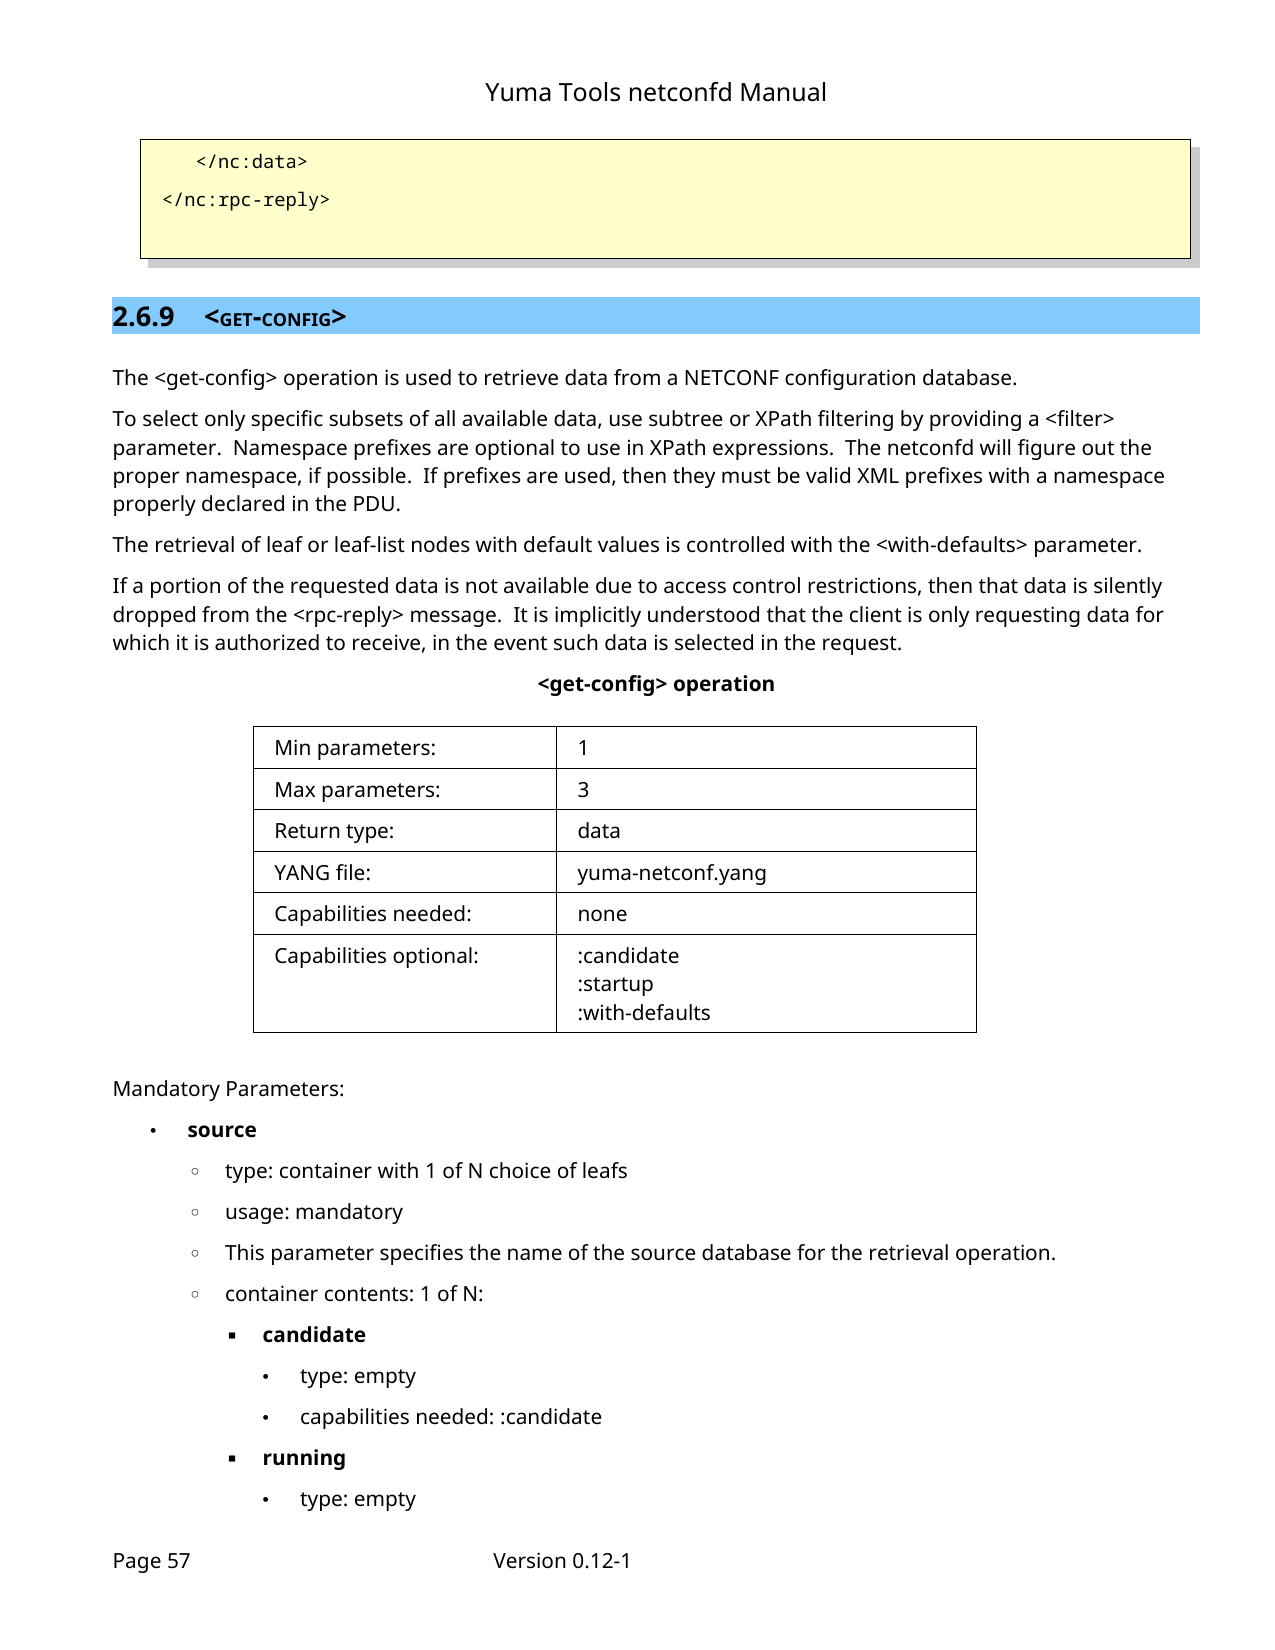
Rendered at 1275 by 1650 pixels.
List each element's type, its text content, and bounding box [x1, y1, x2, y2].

text </nc:data> [141, 140, 1190, 174]
table_cell :candidate :startup :with-defaults [557, 935, 976, 1032]
table_cell Capabilities needed: [254, 893, 556, 934]
text Mandatory Parameters: [112, 1074, 1200, 1103]
list container contents: 1 of N: [187, 1279, 1200, 1307]
list type: container with 1 of N choice of leafs [187, 1156, 1200, 1184]
table_cell Return type: [254, 810, 556, 851]
list usage: mandatory [187, 1197, 1200, 1226]
text The <get-config> operation is used to retrieve data from a NETCONF configuration database. [112, 363, 1200, 392]
table_cell none [557, 893, 976, 934]
text If a portion of the requested data is not available due to access control restrictions, then that data is silently dropped from the <rpc-reply> message. It is implicitly understood that the client is only requesting data for which it is authorized to receive, in the event such data is selected in the request. [112, 571, 1200, 657]
table_header Min parameters: [254, 727, 556, 768]
table_cell Max parameters: [254, 769, 556, 809]
list type: empty [262, 1361, 1200, 1389]
list candidate [225, 1320, 1200, 1348]
table_cell 3 [557, 769, 976, 809]
subtitle <get-config> operation [127, 669, 1185, 698]
table_cell Capabilities optional: [254, 935, 556, 1032]
table_cell data [557, 810, 976, 851]
table_header 1 [557, 727, 976, 768]
table_cell YANG file: [254, 852, 556, 892]
text </nc:rpc-reply> [141, 176, 1190, 212]
text The retrieval of leaf or leaf-list nodes with default values is controlled with the <with-defaults> parameter. [112, 530, 1200, 559]
table_cell yuma-netconf.yang [557, 852, 976, 892]
list capabilities needed: :candidate [262, 1402, 1200, 1430]
list running [225, 1443, 1200, 1471]
text To select only specific subsets of all available data, use subtree or XPath filtering by providing a <filter> parameter. Namespace prefixes are optional to use in XPath expressions. The netconfd will figure out the proper namespace, if possible. If prefixes are used, then they must be valid XML prefixes with a namespace properly declared in the PDU. [112, 404, 1200, 518]
subtitle <get-config> [112, 297, 1200, 334]
list type: empty [262, 1484, 1200, 1512]
list source [150, 1115, 1200, 1144]
list This parameter specifies the name of the source database for the retrieval operation. [187, 1238, 1200, 1266]
